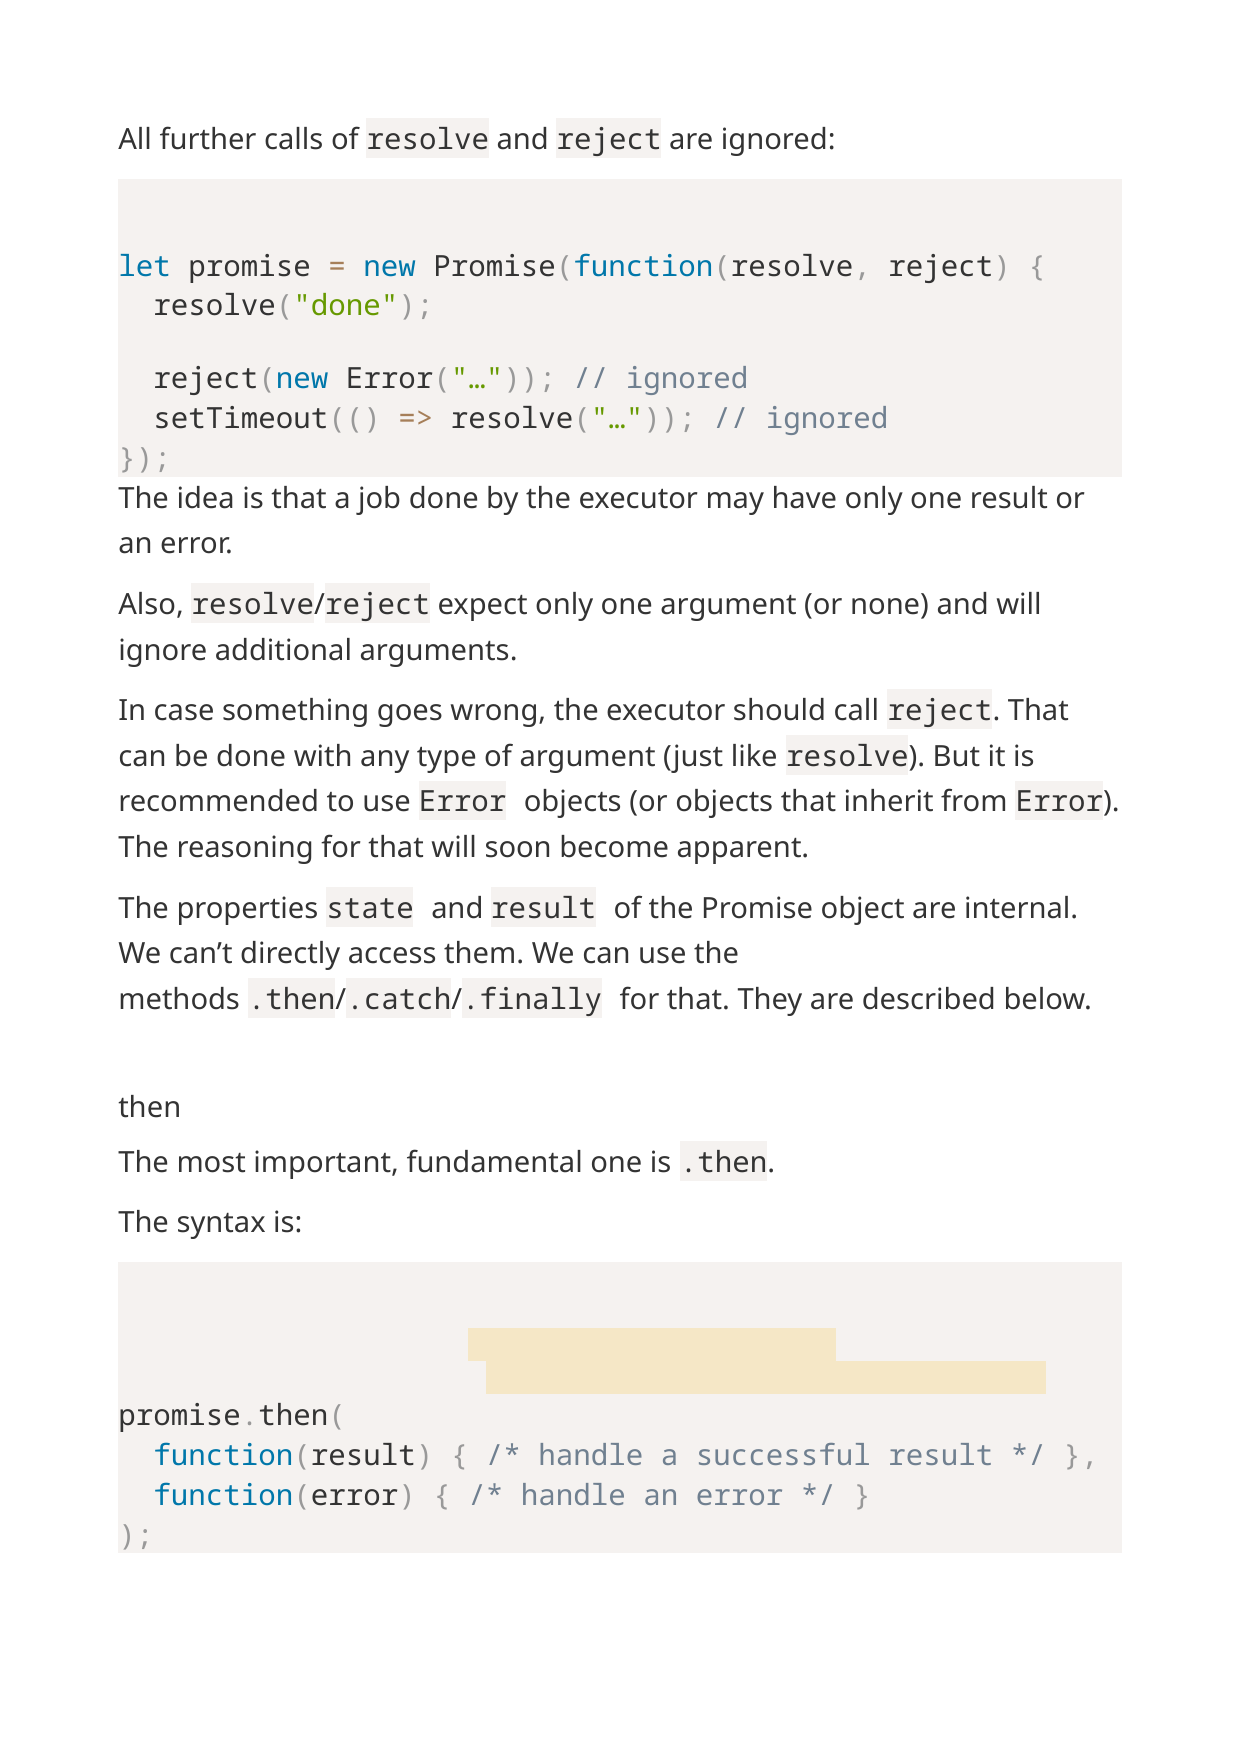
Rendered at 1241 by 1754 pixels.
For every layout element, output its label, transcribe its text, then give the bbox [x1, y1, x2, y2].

text Also, resolve/reject expect only one argument (or none) and will ignore additional arguments. [118, 583, 1122, 668]
text All further calls of resolve and reject are ignored: [118, 118, 1122, 158]
text resolve("done"); [118, 284, 1122, 324]
text function(result) { /* handle a successful result */ }, [118, 1434, 1122, 1474]
text setTimeout(() => resolve("…")); // ignored [118, 397, 1122, 437]
text The idea is that a job done by the executor may have only one result or an error. [118, 477, 1122, 562]
text }); [118, 437, 1122, 477]
subtitle then [118, 1086, 1122, 1126]
text function(error) { /* handle an error */ } [118, 1474, 1122, 1514]
text ); [118, 1514, 1122, 1553]
text promise.then( [118, 1361, 1122, 1434]
text The syntax is: [118, 1202, 1122, 1241]
text The most important, fundamental one is .then. [118, 1141, 1122, 1181]
text let promise = new Promise(function(resolve, reject) { [118, 245, 1122, 284]
text In case something goes wrong, the executor should call reject. That can be done with any type of argument (just like resolve). But it is recommended to use Error objects (or objects that inherit from Error). The reasoning for that will soon become apparent. [118, 689, 1122, 866]
text The properties state and result of the Promise object are internal. We can’t directly access them. We can use the methods .then/.catch/.finally for that. They are described below. [118, 887, 1122, 1018]
text reject(new Error("…")); // ignored [118, 357, 1122, 397]
